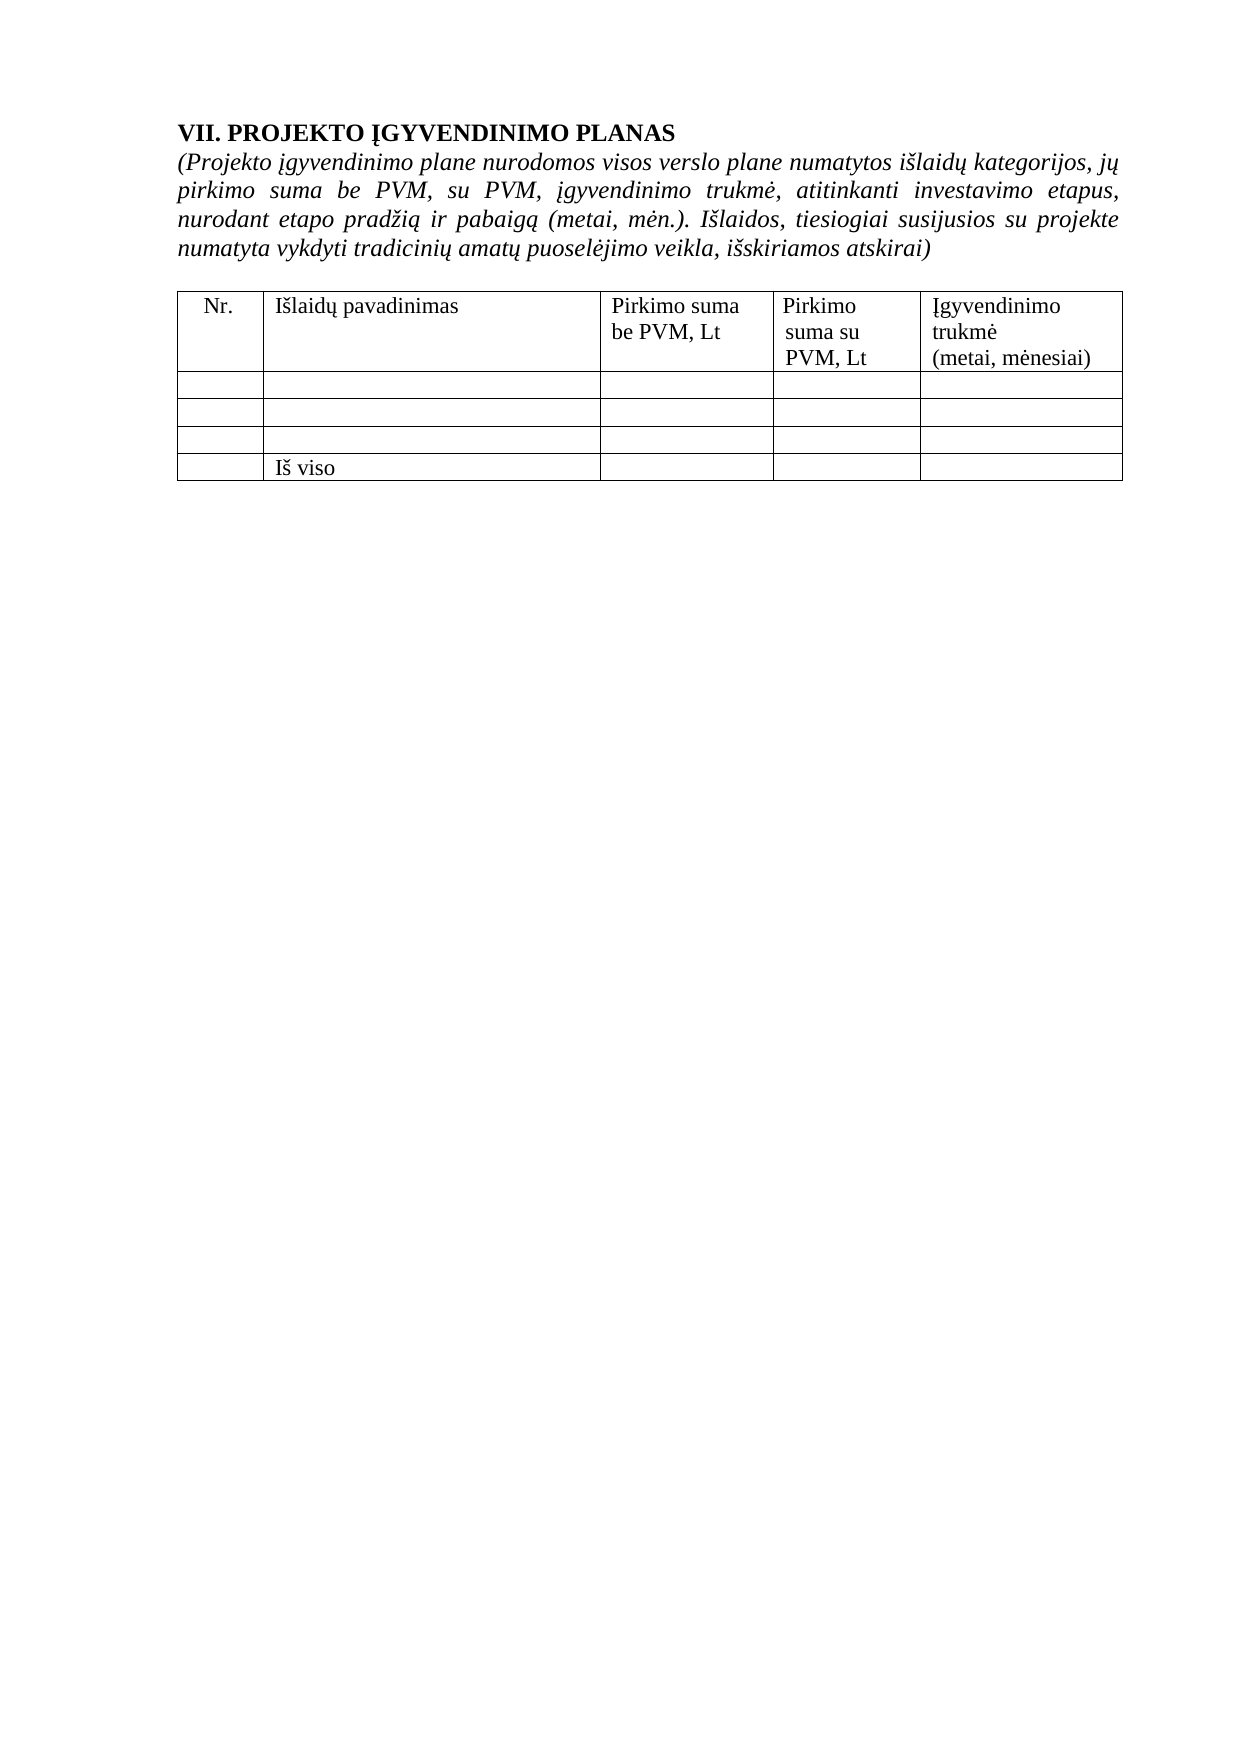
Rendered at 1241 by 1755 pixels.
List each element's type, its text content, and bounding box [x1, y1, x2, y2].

table_cell [921, 454, 1122, 480]
table_cell [921, 427, 1122, 453]
table_cell [921, 399, 1122, 426]
table_cell [774, 454, 920, 480]
table_cell [921, 372, 1122, 398]
table_cell [601, 399, 773, 426]
text (Projekto įgyvendinimo plane nurodomos visos verslo plane numatytos išlaidų kategorijos, jų pirkimo suma be PVM, su PVM, įgyvendinimo trukmė, atitinkanti investavimo etapus, nurodant etapo pradžią ir pabaigą (metai, mėn.). Išlaidos, tiesiogiai susijusios su projekte numatyta vykdyti tradicinių amatų puoselėjimo veikla, išskiriamos atskirai) [177, 147, 1122, 262]
table_header Išlaidų pavadinimas [264, 292, 600, 371]
table_header Pirkimo suma be PVM, Lt [601, 292, 773, 371]
table_header Pirkimo suma su PVM, Lt [774, 292, 920, 371]
table_cell [774, 372, 920, 398]
table_cell [264, 427, 600, 453]
table_cell [601, 427, 773, 453]
table_cell [178, 372, 263, 398]
table_cell [601, 372, 773, 398]
table_cell [774, 399, 920, 426]
table_header Nr. [178, 292, 263, 371]
table_cell [264, 372, 600, 398]
table_cell [178, 427, 263, 453]
table_cell [178, 399, 263, 426]
text VII. PROJEKTO ĮGYVENDINIMO PLANAS [177, 118, 1122, 147]
table_cell [601, 454, 773, 480]
table_header Įgyvendinimo trukmė (metai, mėnesiai) [921, 292, 1122, 371]
table_cell [178, 454, 263, 480]
table_cell Iš viso [264, 454, 600, 480]
table_cell [774, 427, 920, 453]
table_cell [264, 399, 600, 426]
